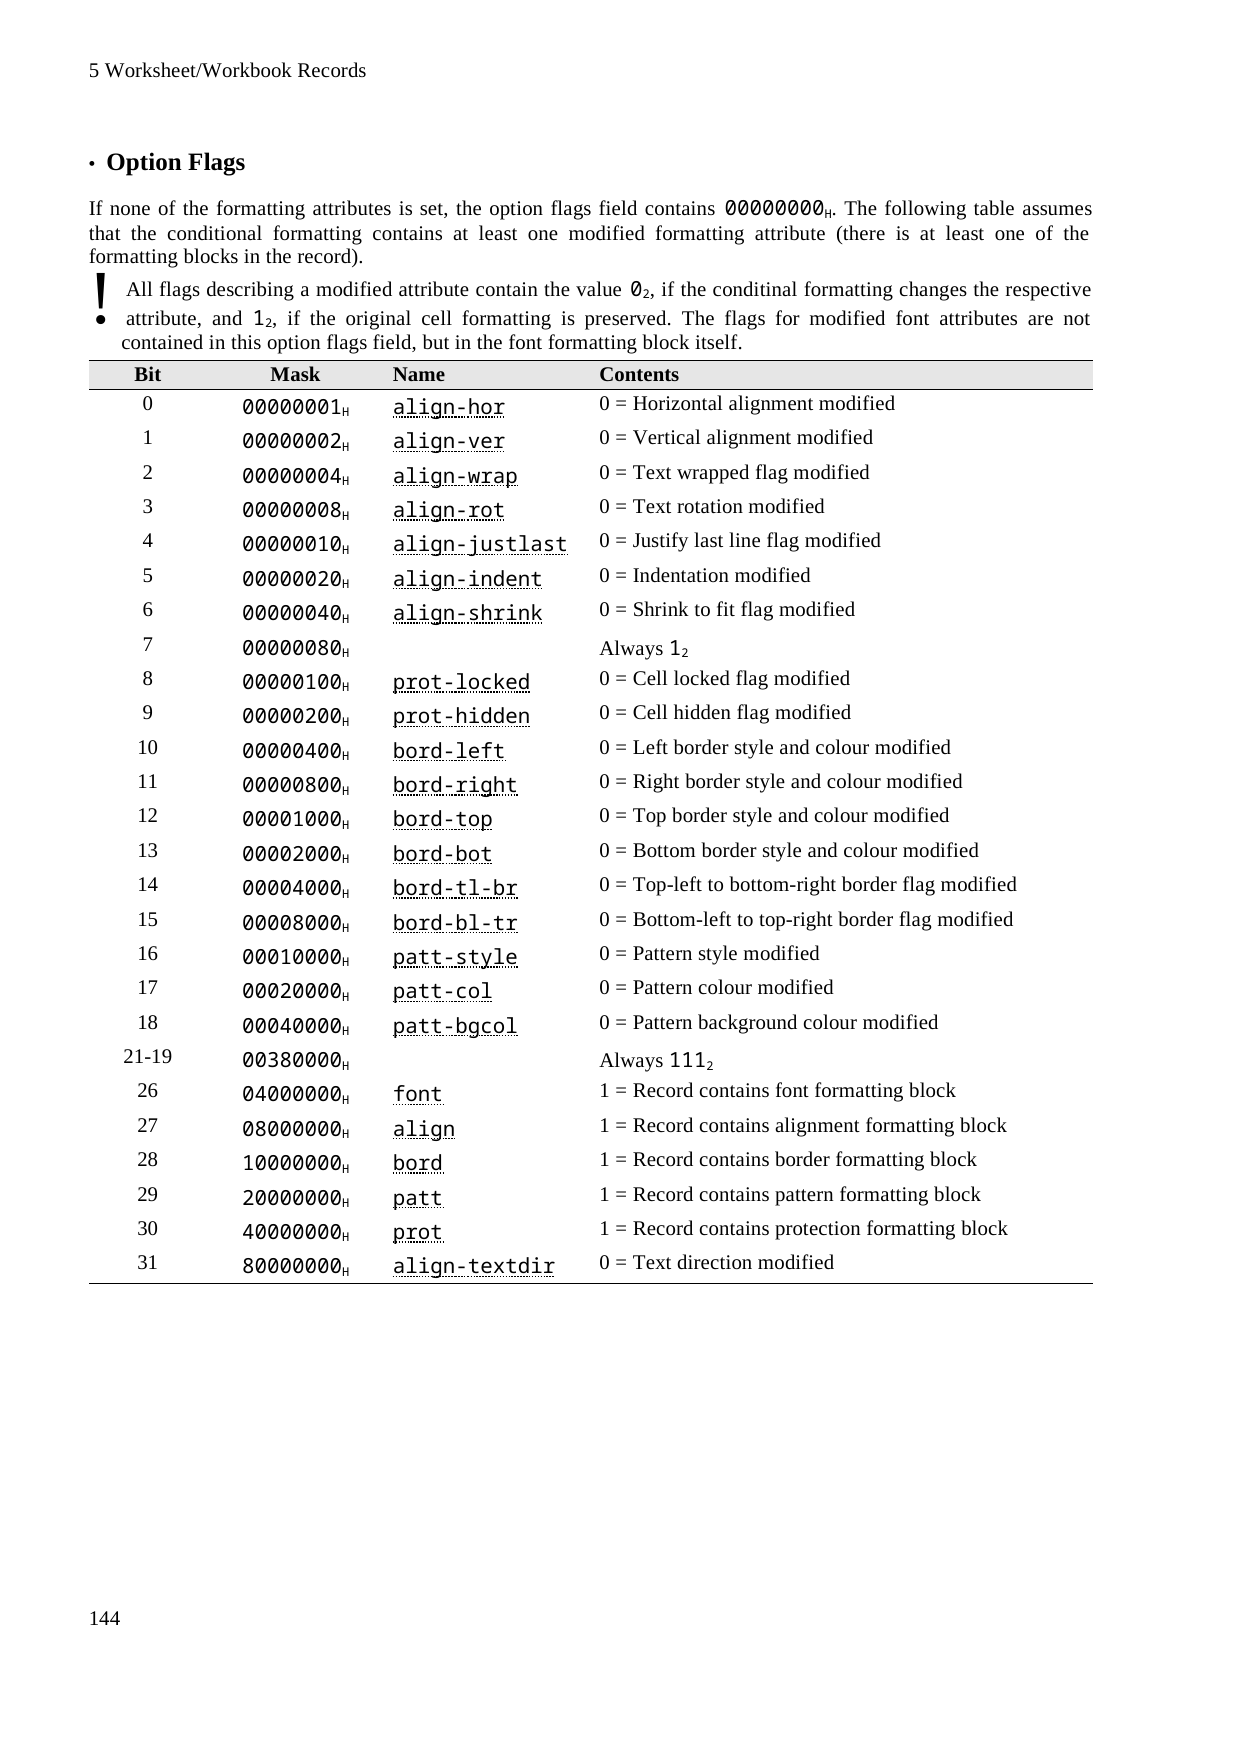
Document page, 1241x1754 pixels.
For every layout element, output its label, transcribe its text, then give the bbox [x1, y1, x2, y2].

table_cell 00000020H [207, 561, 384, 595]
table_cell 00002000H [207, 836, 384, 870]
table_cell 00000001H [207, 390, 384, 423]
table_cell 0 [89, 390, 207, 423]
table_cell 3 [89, 492, 207, 526]
table_cell align‑ver [384, 423, 590, 458]
table_cell 20000000H [207, 1180, 384, 1214]
table_cell [384, 630, 590, 664]
table_cell 0 = Top border style and colour modified [590, 801, 1093, 836]
table_cell 0 = Pattern colour modified [590, 973, 1093, 1008]
table_cell 11 [89, 767, 207, 801]
text !All flags describing a modified attribute contain the value 02, if the conditinal formatting changes the respective attribute, and 12, if the original cell formatting is preserved. The flags for modified font attributes are not contained in this option flags field, but in the font formatting block itself. [88, 274, 1093, 354]
table_cell 0 = Bottom border style and colour modified [590, 836, 1093, 870]
table_cell 9 [89, 698, 207, 733]
table_cell font [384, 1076, 590, 1111]
table_cell 08000000H [207, 1111, 384, 1145]
table_cell 00040000H [207, 1008, 384, 1042]
table_cell 0 = Pattern background colour modified [590, 1008, 1093, 1042]
table_cell align‑wrap [384, 458, 590, 492]
table_cell align [384, 1111, 590, 1145]
table_cell Always 1112 [590, 1042, 1093, 1076]
table_cell patt [384, 1180, 590, 1214]
table_header Name [384, 361, 590, 389]
table_header Bit [89, 361, 207, 389]
table_cell 0 = Bottom-left to top-right border flag modified [590, 905, 1093, 939]
table_cell bord‑right [384, 767, 590, 801]
table_cell 00000040H [207, 595, 384, 629]
table_cell 0 = Vertical alignment modified [590, 423, 1093, 458]
table_cell 00000080H [207, 630, 384, 664]
table_cell 0 = Justify last line flag modified [590, 526, 1093, 561]
table_cell 00000400H [207, 733, 384, 767]
table_cell 1 [89, 423, 207, 458]
table_cell 10000000H [207, 1145, 384, 1179]
table_cell 00004000H [207, 870, 384, 904]
table_cell 00001000H [207, 801, 384, 836]
table_cell 29 [89, 1180, 207, 1214]
table_cell 00000800H [207, 767, 384, 801]
table_cell patt‑col [384, 973, 590, 1008]
table_cell 6 [89, 595, 207, 629]
table_cell 1 = Record contains protection formatting block [590, 1214, 1093, 1248]
table_cell prot‑locked [384, 664, 590, 698]
table_cell [384, 1042, 590, 1076]
table_cell 1 = Record contains pattern formatting block [590, 1180, 1093, 1214]
table_cell 0 = Top-left to bottom-right border flag modified [590, 870, 1093, 904]
table_cell 13 [89, 836, 207, 870]
table_cell 14 [89, 870, 207, 904]
table_cell 0 = Indentation modified [590, 561, 1093, 595]
table_cell align‑indent [384, 561, 590, 595]
table_cell 0 = Left border style and colour modified [590, 733, 1093, 767]
table_cell bord‑top [384, 801, 590, 836]
table_cell 00000008H [207, 492, 384, 526]
table_cell 00008000H [207, 905, 384, 939]
table_cell 00020000H [207, 973, 384, 1008]
table_cell 00000010H [207, 526, 384, 561]
table_cell 0 = Cell locked flag modified [590, 664, 1093, 698]
text If none of the formatting attributes is set, the option flags field contains 00000000H. The following table assumes that the conditional formatting contains at least one modified formatting attribute (there is at least one of the formatting blocks in the record). [88, 193, 1093, 268]
table_cell bord‑tl-br [384, 870, 590, 904]
table_cell align‑justlast [384, 526, 590, 561]
table_cell align‑hor [384, 390, 590, 423]
table_cell 21-19 [89, 1042, 207, 1076]
table_cell align‑shrink [384, 595, 590, 629]
table_cell 04000000H [207, 1076, 384, 1111]
table_cell 0 = Right border style and colour modified [590, 767, 1093, 801]
table_cell 0 = Cell hidden flag modified [590, 698, 1093, 733]
table_cell 0 = Pattern style modified [590, 939, 1093, 973]
table_cell align‑rot [384, 492, 590, 526]
table_cell 28 [89, 1145, 207, 1179]
table_cell 27 [89, 1111, 207, 1145]
table_cell 00000002H [207, 423, 384, 458]
table_cell 10 [89, 733, 207, 767]
table_cell 00010000H [207, 939, 384, 973]
table_cell 4 [89, 526, 207, 561]
table_cell 30 [89, 1214, 207, 1248]
table_cell bord‑bl-tr [384, 905, 590, 939]
table_cell 17 [89, 973, 207, 1008]
table_cell 80000000H [207, 1248, 384, 1283]
table_header Contents [590, 361, 1093, 389]
table_cell 16 [89, 939, 207, 973]
list Option Flags [88, 148, 1093, 176]
table_cell 1 = Record contains font formatting block [590, 1076, 1093, 1111]
table_cell 12 [89, 801, 207, 836]
table_cell 40000000H [207, 1214, 384, 1248]
table_cell 0 = Text wrapped flag modified [590, 458, 1093, 492]
table_cell patt‑bgcol [384, 1008, 590, 1042]
table_cell 0 = Horizontal alignment modified [590, 390, 1093, 423]
table_cell 0 = Text direction modified [590, 1248, 1093, 1283]
table_cell 00000100H [207, 664, 384, 698]
table_cell prot [384, 1214, 590, 1248]
table_cell 0 = Shrink to fit flag modified [590, 595, 1093, 629]
table_header Mask [207, 361, 384, 389]
table_cell 15 [89, 905, 207, 939]
table_cell 00000200H [207, 698, 384, 733]
table_cell 18 [89, 1008, 207, 1042]
table_cell 00000004H [207, 458, 384, 492]
table_cell Always 12 [590, 630, 1093, 664]
table_cell bord‑bot [384, 836, 590, 870]
table_cell prot‑hidden [384, 698, 590, 733]
table_cell align‑textdir [384, 1248, 590, 1283]
table_cell 7 [89, 630, 207, 664]
table_cell 26 [89, 1076, 207, 1111]
table_cell 31 [89, 1248, 207, 1283]
table_cell bord‑left [384, 733, 590, 767]
table_cell bord [384, 1145, 590, 1179]
table_cell 8 [89, 664, 207, 698]
table_cell 5 [89, 561, 207, 595]
table_cell 1 = Record contains alignment formatting block [590, 1111, 1093, 1145]
table_cell 00380000H [207, 1042, 384, 1076]
table_cell 1 = Record contains border formatting block [590, 1145, 1093, 1179]
table_cell patt‑style [384, 939, 590, 973]
table_cell 0 = Text rotation modified [590, 492, 1093, 526]
table_cell 2 [89, 458, 207, 492]
